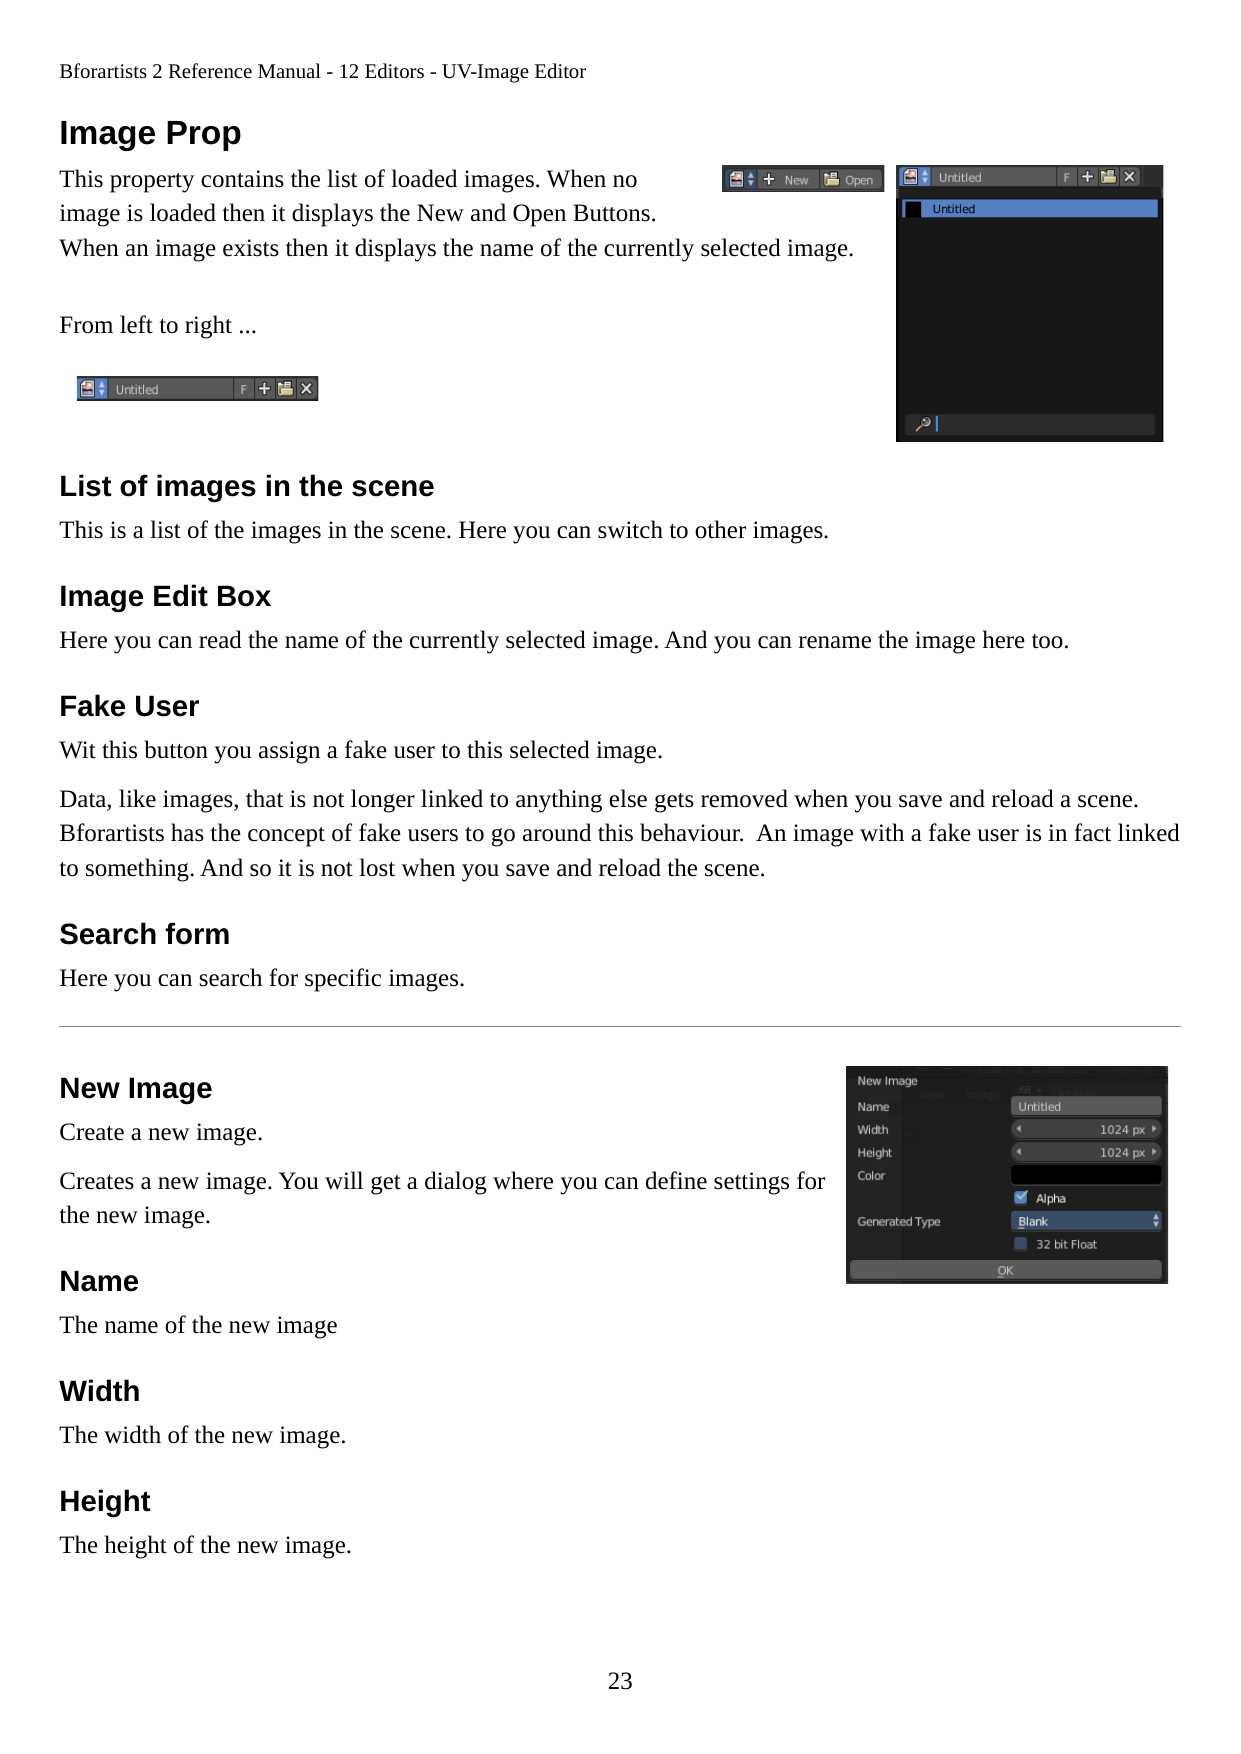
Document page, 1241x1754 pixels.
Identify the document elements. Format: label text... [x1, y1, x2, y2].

subtitle New Image [59, 1071, 846, 1104]
picture [896, 165, 1164, 442]
text Data, like images, that is not longer linked to anything else gets removed when you save and reload a scene. Bforartists has the concept of fake users to go around this behaviour. An image with a fake user is in fact linked to something. And so it is not lost when you save and reload the scene. [59, 784, 1181, 882]
picture [846, 1066, 1169, 1284]
subtitle Search form [59, 917, 1181, 950]
subtitle Image Prop [59, 113, 1181, 151]
subtitle [1169, 1071, 1181, 1104]
text Creates a new image. You will get a dialog where you can define settings for the new image. [59, 1166, 846, 1229]
picture [722, 165, 885, 192]
subtitle Fake User [59, 689, 1181, 722]
text Here you can read the name of the currently selected image. And you can rename the image here too. [59, 625, 1181, 654]
text This is a list of the images in the scene. Here you can switch to other images. [59, 515, 1181, 544]
text Here you can search for specific images. [59, 963, 1181, 992]
subtitle Height [59, 1484, 1181, 1518]
text This property contains the list of loaded images. When no image is loaded then it displays the New and Open Buttons. When an image exists then it displays the name of the currently selected image. [59, 164, 1181, 261]
text From left to right ... [59, 311, 896, 339]
subtitle List of images in the scene [59, 469, 1181, 503]
picture [76, 376, 319, 401]
text Wit this button you assign a fake user to this selected image. [59, 735, 1181, 764]
text The height of the new image. [59, 1530, 1181, 1559]
text The name of the new image [59, 1310, 1181, 1339]
text [1164, 311, 1181, 339]
text The width of the new image. [59, 1420, 1181, 1449]
subtitle Name [59, 1264, 1181, 1298]
subtitle Image Edit Box [59, 579, 1181, 612]
subtitle Width [59, 1374, 1181, 1408]
text Create a new image. [59, 1117, 846, 1146]
